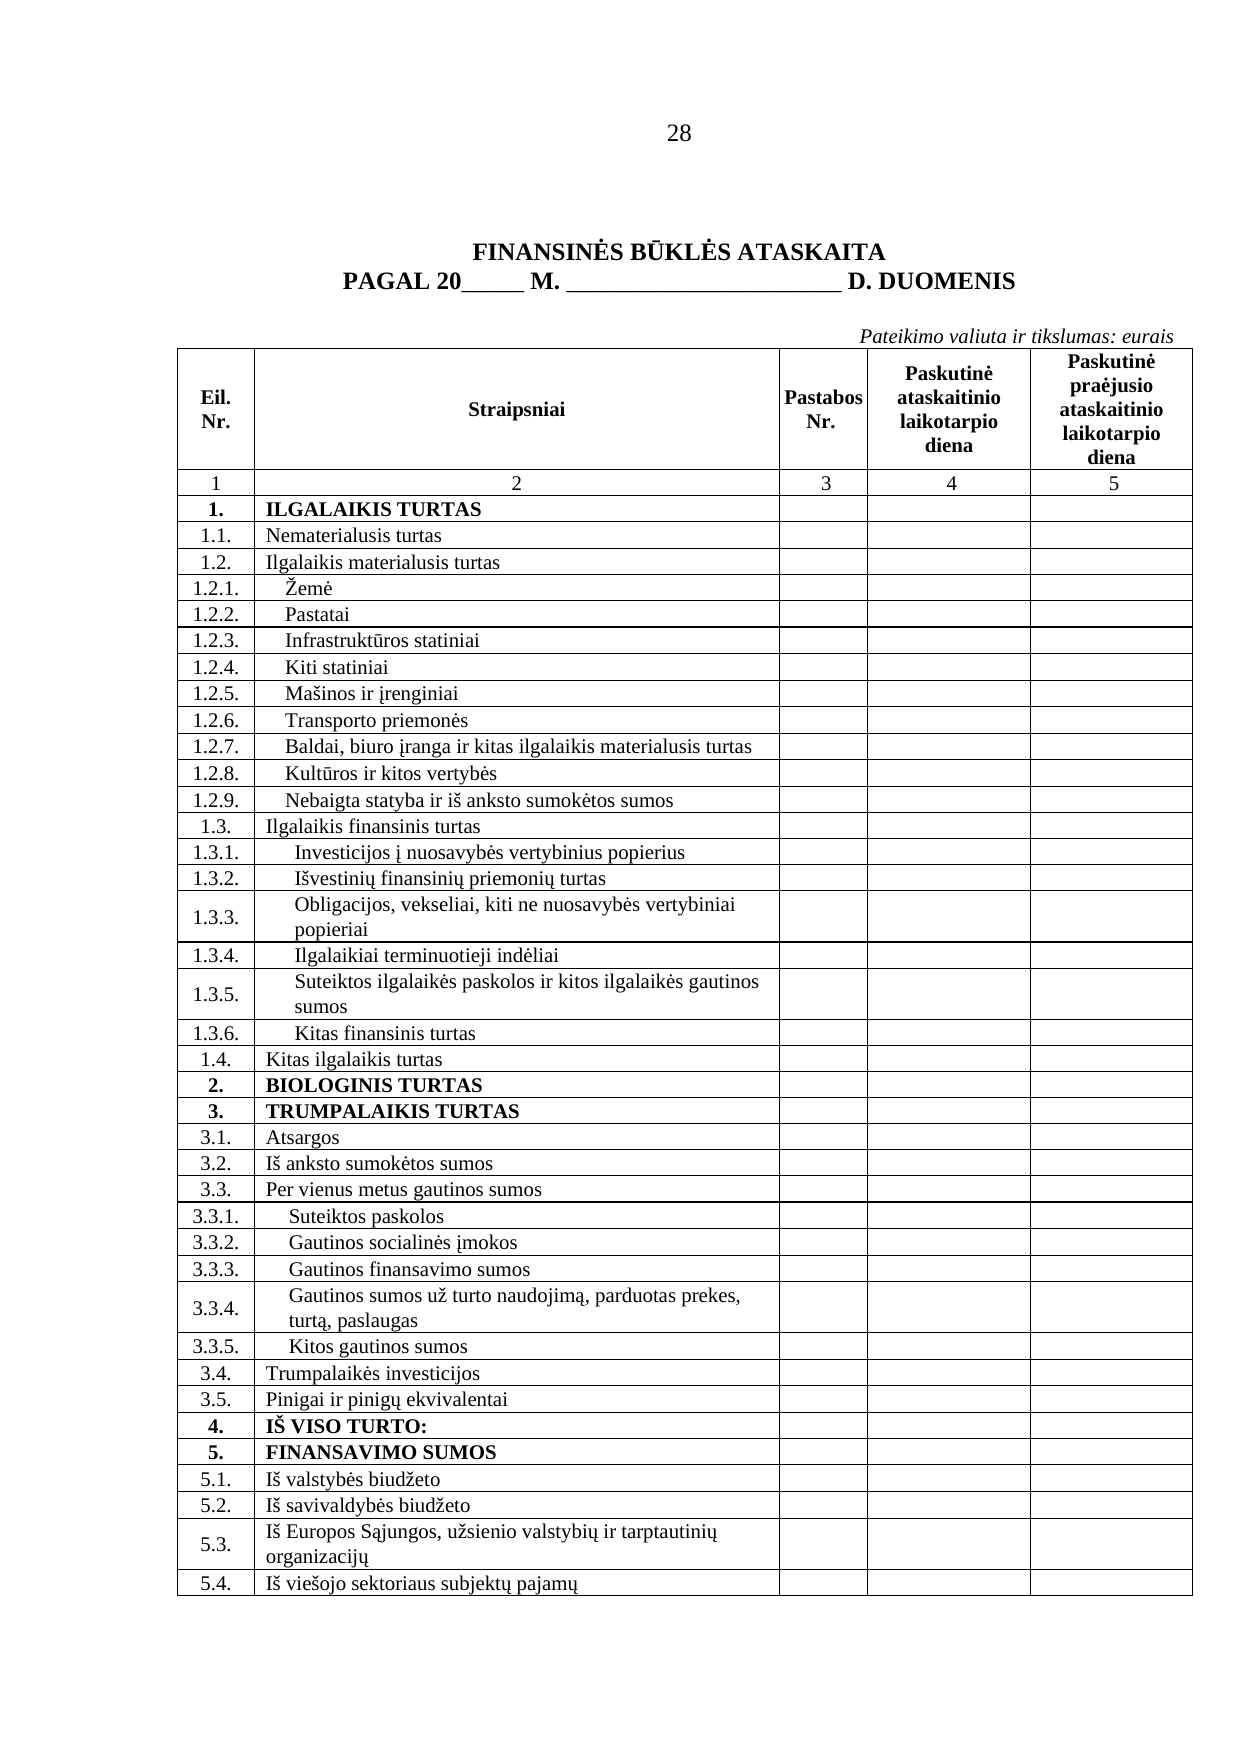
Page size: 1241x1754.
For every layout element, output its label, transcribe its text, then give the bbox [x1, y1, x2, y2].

table_cell [780, 1492, 867, 1517]
table_cell [1031, 1072, 1192, 1097]
table_cell [1031, 1360, 1192, 1385]
table_cell 1.3.5. [178, 969, 254, 1018]
table_cell 4. [178, 1413, 254, 1438]
table_cell [868, 707, 1030, 733]
table_cell [1031, 1256, 1192, 1281]
table_cell [780, 1229, 867, 1254]
table_cell TRUMPALAIKIS TURTAS [255, 1098, 779, 1123]
table_cell [780, 601, 867, 626]
table_cell [780, 522, 867, 548]
table_cell 5 [1031, 470, 1192, 495]
table_cell 3 [780, 470, 867, 495]
table_cell 3.3.3. [178, 1256, 254, 1281]
table_cell 1.2.9. [178, 787, 254, 812]
table_cell 5.4. [178, 1570, 254, 1595]
table_cell [868, 891, 1030, 941]
table_cell 1.2.1. [178, 575, 254, 600]
table_cell [780, 549, 867, 574]
table_cell [1031, 575, 1192, 600]
table_cell ILGALAIKIS TURTAS [255, 496, 779, 521]
table_cell [780, 1386, 867, 1412]
table_cell [868, 1386, 1030, 1412]
table_cell Kitas finansinis turtas [255, 1020, 779, 1044]
table_cell [868, 1020, 1030, 1044]
table_cell [1031, 787, 1192, 812]
table_cell [868, 943, 1030, 967]
table_cell [868, 681, 1030, 706]
table_cell Ilgalaikiai terminuotieji indėliai [255, 943, 779, 967]
table_cell 5.1. [178, 1465, 254, 1491]
table_cell Ilgalaikis finansinis turtas [255, 813, 779, 838]
table_cell [868, 1046, 1030, 1071]
table_cell Per vienus metus gautinos sumos [255, 1176, 779, 1201]
table_cell [868, 1229, 1030, 1254]
table_cell [868, 654, 1030, 679]
table_cell Infrastruktūros statiniai [255, 628, 779, 653]
table_cell Atsargos [255, 1124, 779, 1149]
table_cell 1.3.1. [178, 839, 254, 864]
table_cell [780, 1282, 867, 1332]
table_cell [1031, 1046, 1192, 1071]
table_header Straipsniai [255, 349, 779, 469]
table_cell [868, 813, 1030, 838]
table_cell [868, 628, 1030, 653]
table_cell [868, 575, 1030, 600]
table_cell [780, 943, 867, 967]
table_cell [780, 787, 867, 812]
table_cell 1.2.3. [178, 628, 254, 653]
table_cell Trumpalaikės investicijos [255, 1360, 779, 1385]
table_cell Kitos gautinos sumos [255, 1333, 779, 1359]
table_cell [780, 654, 867, 679]
table_cell [1031, 1333, 1192, 1359]
table_cell 1. [178, 496, 254, 521]
table_cell 1 [178, 470, 254, 495]
table_cell 3.3.5. [178, 1333, 254, 1359]
table_cell Kultūros ir kitos vertybės [255, 760, 779, 786]
table_cell [780, 1519, 867, 1568]
table_cell [868, 760, 1030, 786]
table_cell 1.2.5. [178, 681, 254, 706]
table_cell 1.2. [178, 549, 254, 574]
table_cell [780, 813, 867, 838]
table_cell Gautinos finansavimo sumos [255, 1256, 779, 1281]
table_cell [780, 1439, 867, 1464]
table_cell [868, 734, 1030, 759]
table_header Eil. Nr. [178, 349, 254, 469]
table_cell [868, 601, 1030, 626]
table_cell Gautinos sumos už turto naudojimą, parduotas prekes, turtą, paslaugas [255, 1282, 779, 1332]
table_cell 3.5. [178, 1386, 254, 1412]
table_cell 3.2. [178, 1150, 254, 1175]
table_cell 1.3.6. [178, 1020, 254, 1044]
table_cell [780, 1176, 867, 1201]
table_cell [1031, 813, 1192, 838]
table_cell [780, 1072, 867, 1097]
table_cell [868, 1439, 1030, 1464]
table_cell Išvestinių finansinių priemonių turtas [255, 865, 779, 890]
table_cell [780, 1465, 867, 1491]
table_cell Iš viešojo sektoriaus subjektų pajamų [255, 1570, 779, 1595]
table_cell 3.3. [178, 1176, 254, 1201]
text PAGAL 20_____ M. ______________________ D. DUOMENIS [177, 266, 1181, 295]
table_cell [868, 969, 1030, 1018]
table_cell IŠ VISO TURTO: [255, 1413, 779, 1438]
table_cell [868, 1333, 1030, 1359]
table_cell [868, 496, 1030, 521]
table_cell [868, 1492, 1030, 1517]
table_cell [1031, 654, 1192, 679]
table_header Pastabos Nr. [780, 349, 867, 469]
table_cell Kitas ilgalaikis turtas [255, 1046, 779, 1071]
table_cell [780, 1124, 867, 1149]
table_cell [868, 1256, 1030, 1281]
table_cell Investicijos į nuosavybės vertybinius popierius [255, 839, 779, 864]
table_cell Iš savivaldybės biudžeto [255, 1492, 779, 1517]
table_cell [780, 1333, 867, 1359]
table_cell [1031, 1020, 1192, 1044]
table_cell [868, 787, 1030, 812]
table_cell [1031, 1519, 1192, 1568]
table_cell [868, 522, 1030, 548]
table_cell [868, 1570, 1030, 1595]
table_cell Biologinis turtas [255, 1072, 779, 1097]
table_cell [1031, 891, 1192, 941]
table_cell 1.2.2. [178, 601, 254, 626]
table_cell [1031, 549, 1192, 574]
table_cell [868, 1150, 1030, 1175]
table_cell 2. [178, 1072, 254, 1097]
table_cell [780, 707, 867, 733]
table_cell [868, 1124, 1030, 1149]
table_cell Suteiktos ilgalaikės paskolos ir kitos ilgalaikės gautinos sumos [255, 969, 779, 1018]
table_cell [780, 1570, 867, 1595]
table_cell [868, 1176, 1030, 1201]
table_cell [1031, 1282, 1192, 1332]
table_cell 1.2.6. [178, 707, 254, 733]
table_cell Ilgalaikis materialusis turtas [255, 549, 779, 574]
table_cell 3.3.2. [178, 1229, 254, 1254]
table_cell [1031, 1386, 1192, 1412]
table_cell [1031, 1098, 1192, 1123]
table_cell Obligacijos, vekseliai, kiti ne nuosavybės vertybiniai popieriai [255, 891, 779, 941]
table_cell 1.3.3. [178, 891, 254, 941]
table_cell [780, 681, 867, 706]
table_cell Transporto priemonės [255, 707, 779, 733]
table_cell [1031, 1229, 1192, 1254]
table_cell [780, 1203, 867, 1228]
table_cell [780, 734, 867, 759]
table_cell 1.3.4. [178, 943, 254, 967]
table_cell Gautinos socialinės įmokos [255, 1229, 779, 1254]
table_cell [780, 1020, 867, 1044]
table_cell [1031, 1439, 1192, 1464]
table_cell 1.3.2. [178, 865, 254, 890]
table_cell [868, 1203, 1030, 1228]
table_cell [780, 1360, 867, 1385]
table_cell Pinigai ir pinigų ekvivalentai [255, 1386, 779, 1412]
table_cell 1.3. [178, 813, 254, 838]
table_cell Nematerialusis turtas [255, 522, 779, 548]
table_cell [780, 760, 867, 786]
table_cell [1031, 1203, 1192, 1228]
table_cell [868, 839, 1030, 864]
table_cell 4 [868, 470, 1030, 495]
table_cell Pastatai [255, 601, 779, 626]
table_header Paskutinė praėjusio ataskaitinio laikotarpio diena [1031, 349, 1192, 469]
table_cell 5.3. [178, 1519, 254, 1568]
table_cell [1031, 1413, 1192, 1438]
table_cell [868, 1519, 1030, 1568]
table_cell Mašinos ir įrenginiai [255, 681, 779, 706]
table_cell Iš valstybės biudžeto [255, 1465, 779, 1491]
table_cell [780, 628, 867, 653]
table_cell Kiti statiniai [255, 654, 779, 679]
table_cell [1031, 969, 1192, 1018]
table_cell [868, 865, 1030, 890]
table_cell 3.3.1. [178, 1203, 254, 1228]
table_cell [1031, 1492, 1192, 1517]
table_cell 3.4. [178, 1360, 254, 1385]
table_cell 3. [178, 1098, 254, 1123]
table_cell [868, 1413, 1030, 1438]
table_cell 5.2. [178, 1492, 254, 1517]
table_cell 5. [178, 1439, 254, 1464]
table_cell [780, 891, 867, 941]
table_cell [780, 839, 867, 864]
table_cell [1031, 760, 1192, 786]
table_cell [1031, 1176, 1192, 1201]
table_cell [780, 496, 867, 521]
table_cell 3.3.4. [178, 1282, 254, 1332]
table_cell [1031, 496, 1192, 521]
table_cell 1.1. [178, 522, 254, 548]
table_cell 3.1. [178, 1124, 254, 1149]
text Pateikimo valiuta ir tikslumas: eurais [177, 324, 1181, 348]
table_cell [780, 1256, 867, 1281]
table_header Paskutinė ataskaitinio laikotarpio diena [868, 349, 1030, 469]
table_cell 1.2.7. [178, 734, 254, 759]
table_cell [868, 1098, 1030, 1123]
table_cell [1031, 1150, 1192, 1175]
table_cell [1031, 943, 1192, 967]
table_cell Baldai, biuro įranga ir kitas ilgalaikis materialusis turtas [255, 734, 779, 759]
table_cell [1031, 601, 1192, 626]
table_cell [1031, 681, 1192, 706]
table_cell [1031, 839, 1192, 864]
table_cell [780, 865, 867, 890]
table_cell [868, 1465, 1030, 1491]
table_cell [780, 1150, 867, 1175]
table_cell Iš anksto sumokėtos sumos [255, 1150, 779, 1175]
table_cell [1031, 734, 1192, 759]
table_cell [780, 1046, 867, 1071]
table_cell [868, 1360, 1030, 1385]
table_cell Suteiktos paskolos [255, 1203, 779, 1228]
table_cell 2 [255, 470, 779, 495]
table_cell [780, 969, 867, 1018]
table_cell [868, 1072, 1030, 1097]
table_cell 1.2.8. [178, 760, 254, 786]
table_cell [780, 1413, 867, 1438]
table_cell [1031, 1465, 1192, 1491]
table_cell [1031, 865, 1192, 890]
table_cell Iš Europos Sąjungos, užsienio valstybių ir tarptautinių organizacijų [255, 1519, 779, 1568]
table_cell [1031, 1124, 1192, 1149]
table_cell [1031, 628, 1192, 653]
table_cell [868, 1282, 1030, 1332]
table_cell Nebaigta statyba ir iš anksto sumokėtos sumos [255, 787, 779, 812]
table_cell 1.4. [178, 1046, 254, 1071]
text FINANSINĖS BŪKLĖS ATASKAITA [177, 237, 1181, 266]
table_cell FINANSAVIMO SUMOS [255, 1439, 779, 1464]
table_cell [1031, 1570, 1192, 1595]
table_cell [780, 575, 867, 600]
table_cell 1.2.4. [178, 654, 254, 679]
table_cell [1031, 522, 1192, 548]
table_cell Žemė [255, 575, 779, 600]
table_cell [1031, 707, 1192, 733]
table_cell [868, 549, 1030, 574]
table_cell [780, 1098, 867, 1123]
